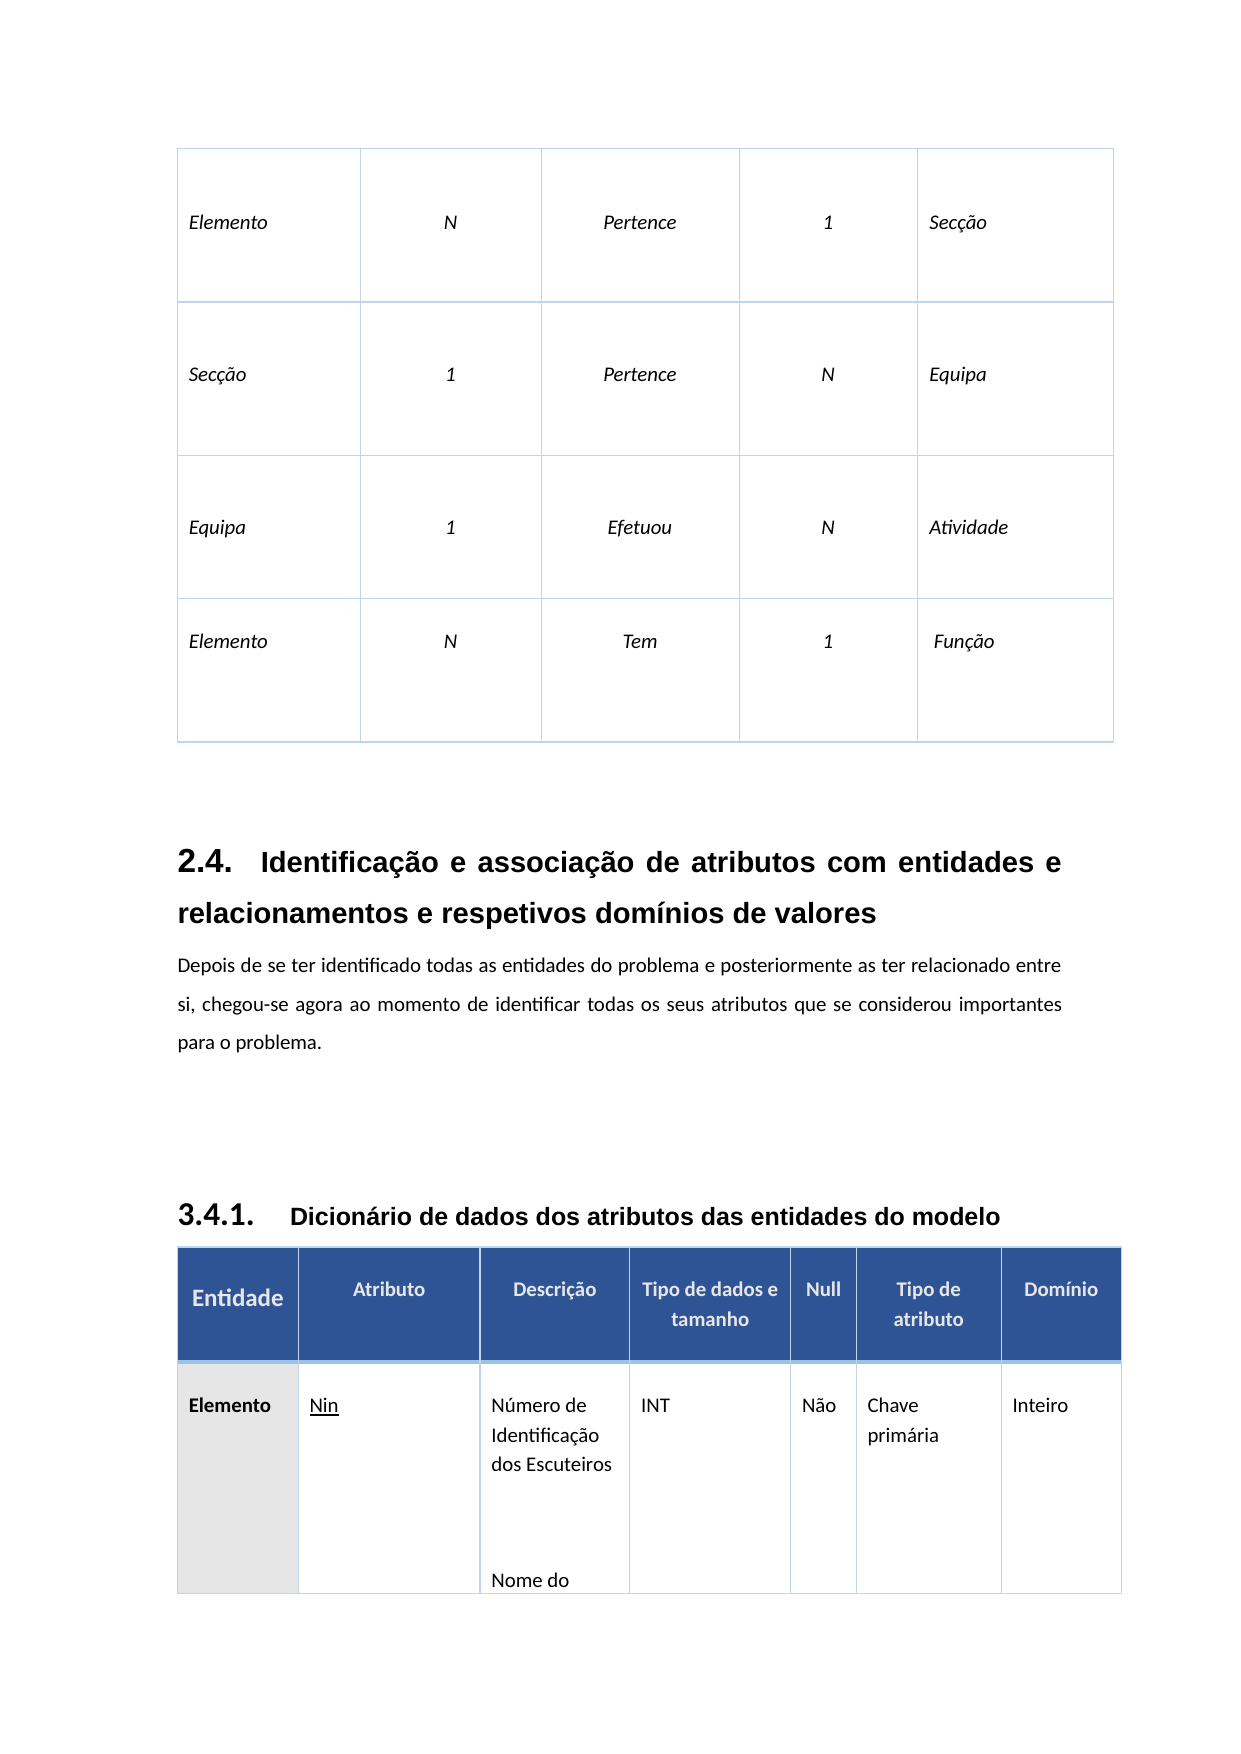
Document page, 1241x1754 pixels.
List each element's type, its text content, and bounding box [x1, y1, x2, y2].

table_header Entidade [178, 1248, 298, 1360]
table_cell Pertence [542, 149, 739, 301]
table_cell Elemento [178, 599, 360, 741]
text Depois de se ter identificado todas as entidades do problema e posteriormente as ter relacionado entre si, chegou-se agora ao momento de identificar todas os seus atributos que se considerou importantes para o problema. [177, 953, 1063, 1054]
table_cell Função [918, 599, 1113, 741]
table_cell Número de Identificação dos Escuteiros Nome do [481, 1364, 629, 1593]
table_cell Chave primária [857, 1364, 1001, 1593]
table_cell 1 [361, 456, 541, 598]
table_cell 1 [740, 599, 917, 741]
table_cell N [361, 149, 541, 301]
table_cell 1 [740, 149, 917, 301]
table_cell Elemento [178, 1364, 298, 1593]
table_header Tipo de atributo [857, 1248, 1001, 1360]
table_header Atributo [299, 1248, 479, 1360]
table_cell N [740, 303, 917, 455]
table_header Domínio [1002, 1248, 1121, 1360]
list Identificação e associação de atributos com entidades e relacionamentos e respetivos domínios de valores [177, 841, 1063, 930]
table_cell Atividade [918, 456, 1113, 598]
list Dicionário de dados dos atributos das entidades do modelo [177, 1193, 1063, 1234]
table_cell Equipa [178, 456, 360, 598]
table_cell Tem [542, 599, 739, 741]
table_header Tipo de dados e tamanho [630, 1248, 790, 1360]
table_cell INT [630, 1364, 790, 1593]
table_cell Secção [918, 149, 1113, 301]
table_header Descrição [481, 1248, 629, 1360]
table_cell 1 [361, 303, 541, 455]
table_cell Não [791, 1364, 856, 1593]
table_cell Equipa [918, 303, 1113, 455]
table_cell Nin [299, 1364, 479, 1593]
table_cell Elemento [178, 149, 360, 301]
table_cell N [740, 456, 917, 598]
table_cell Secção [178, 303, 360, 455]
table_cell Efetuou [542, 456, 739, 598]
table_cell Inteiro [1002, 1364, 1121, 1593]
table_header Null [791, 1248, 856, 1360]
table_cell Pertence [542, 303, 739, 455]
table_cell N [361, 599, 541, 741]
